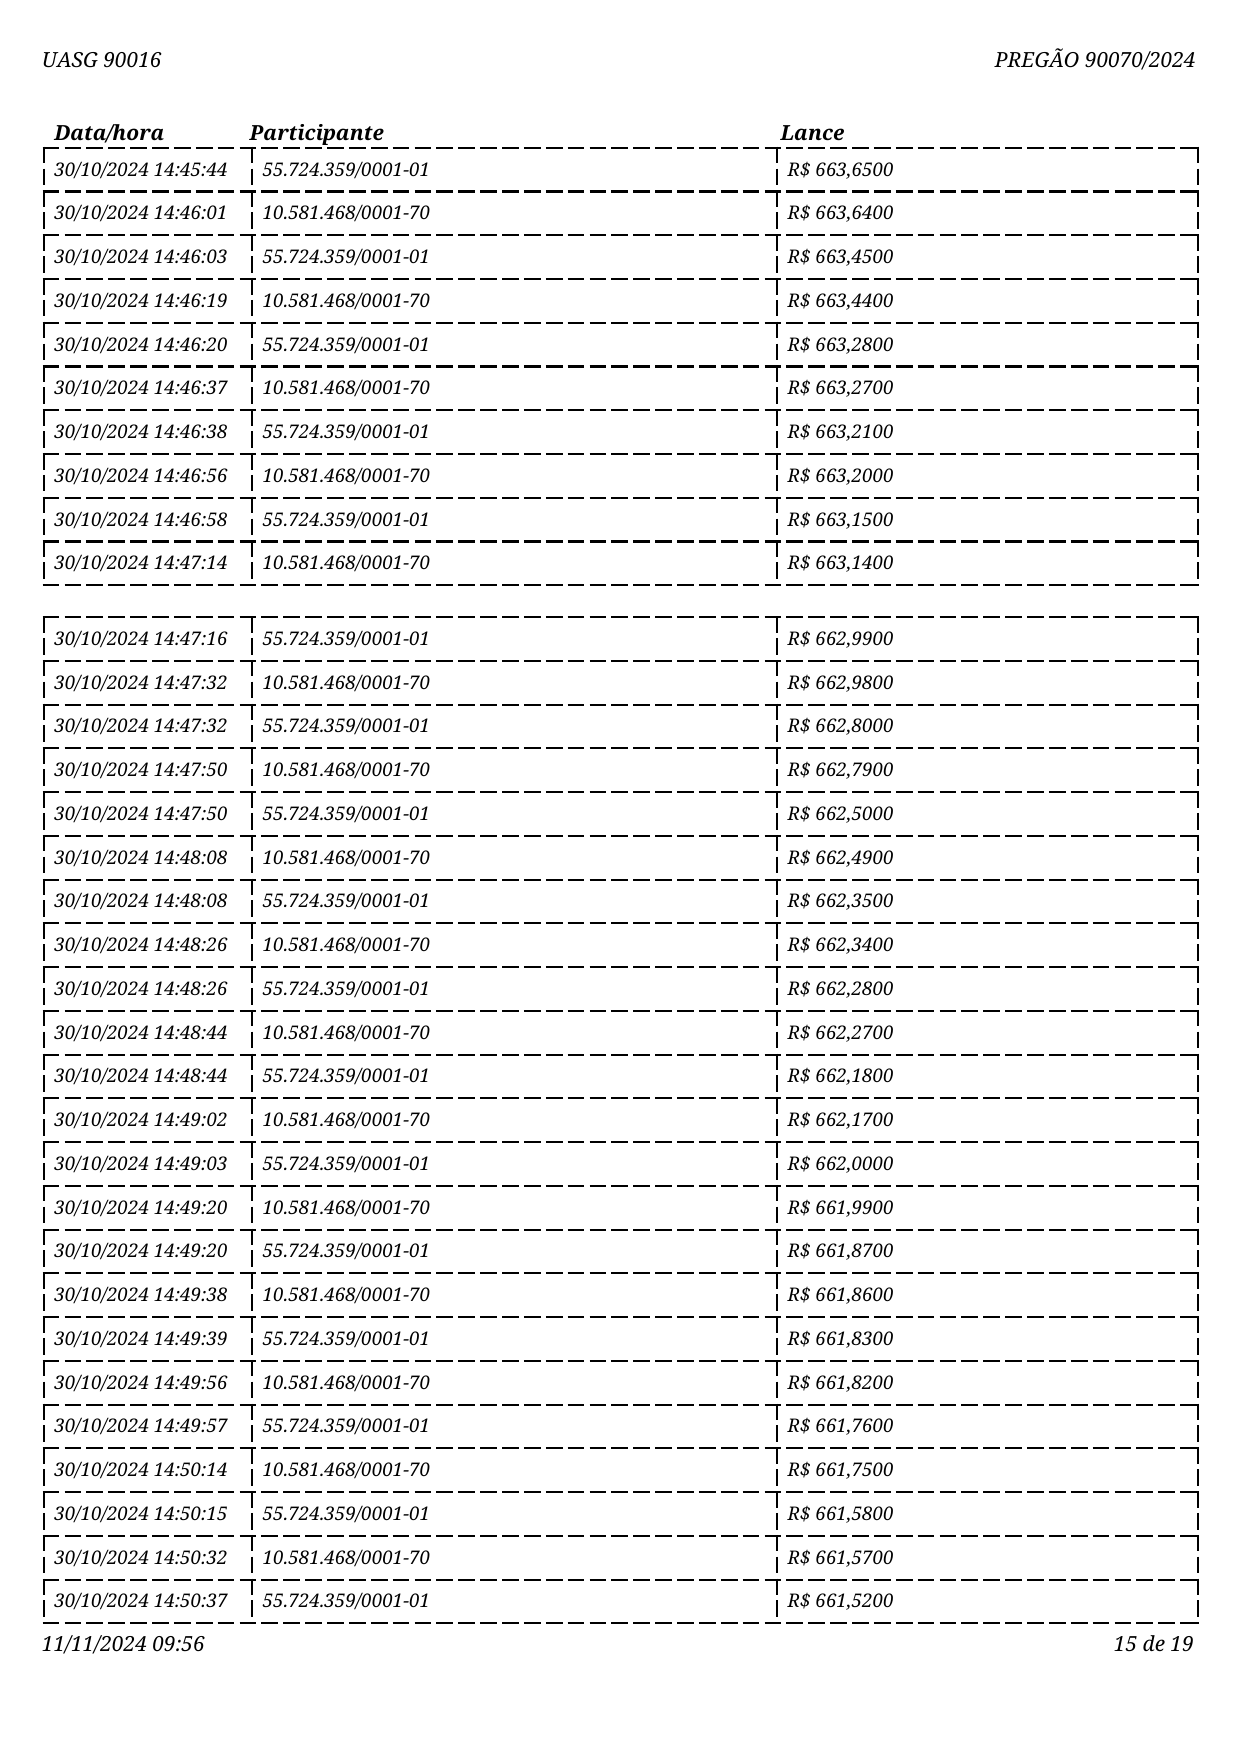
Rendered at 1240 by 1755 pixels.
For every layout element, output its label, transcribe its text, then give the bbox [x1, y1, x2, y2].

table_cell 30/10/2024 14:49:56 [44, 1360, 252, 1403]
table_cell R$ 663,6400 [777, 190, 1198, 234]
table_cell 30/10/2024 14:50:15 [44, 1491, 252, 1535]
table_cell 55.724.359/0001-01 [252, 322, 777, 365]
table_cell R$ 662,7900 [777, 747, 1198, 791]
table_cell 30/10/2024 14:50:32 [44, 1535, 252, 1578]
table_cell 30/10/2024 14:49:20 [44, 1229, 252, 1272]
table_cell 10.581.468/0001-70 [252, 835, 777, 878]
table_cell 30/10/2024 14:47:50 [44, 791, 252, 835]
table_cell R$ 661,7500 [777, 1447, 1198, 1491]
table_cell 30/10/2024 14:46:01 [44, 190, 252, 234]
table_cell R$ 661,8600 [777, 1272, 1198, 1316]
table_cell 30/10/2024 14:49:03 [44, 1141, 252, 1185]
table_cell R$ 662,3400 [777, 922, 1198, 966]
table_cell R$ 661,5700 [777, 1535, 1198, 1578]
table_cell 30/10/2024 14:49:39 [44, 1316, 252, 1360]
table_cell 10.581.468/0001-70 [252, 1185, 777, 1228]
table_cell 55.724.359/0001-01 [252, 1054, 777, 1097]
table_cell 30/10/2024 14:46:03 [44, 234, 252, 278]
table_cell 10.581.468/0001-70 [252, 922, 777, 966]
table_cell R$ 662,5000 [777, 791, 1198, 835]
table_cell 55.724.359/0001-01 [252, 497, 777, 540]
table_cell R$ 662,4900 [777, 835, 1198, 878]
table_cell 55.724.359/0001-01 [252, 879, 777, 922]
table_cell 30/10/2024 14:46:19 [44, 278, 252, 322]
table_cell 10.581.468/0001-70 [252, 190, 777, 234]
table_cell 10.581.468/0001-70 [252, 1097, 777, 1141]
table_cell 10.581.468/0001-70 [252, 1360, 777, 1403]
table_cell R$ 663,6500 [777, 147, 1198, 190]
table_cell 10.581.468/0001-70 [252, 278, 777, 322]
table_cell R$ 661,9900 [777, 1185, 1198, 1228]
table_header 55.724.359/0001-01 [252, 616, 777, 660]
table_cell 55.724.359/0001-01 [252, 409, 777, 453]
table_cell 30/10/2024 14:48:26 [44, 922, 252, 966]
table_cell R$ 662,2700 [777, 1010, 1198, 1053]
table_cell 30/10/2024 14:46:58 [44, 497, 252, 540]
table_cell R$ 662,1700 [777, 1097, 1198, 1141]
table_cell 30/10/2024 14:48:26 [44, 966, 252, 1010]
table_cell 55.724.359/0001-01 [252, 1579, 777, 1622]
table_cell 10.581.468/0001-70 [252, 1272, 777, 1316]
table_cell 30/10/2024 14:47:32 [44, 660, 252, 703]
table_cell R$ 661,8200 [777, 1360, 1198, 1403]
table_cell 30/10/2024 14:50:37 [44, 1579, 252, 1622]
table_cell 30/10/2024 14:50:14 [44, 1447, 252, 1491]
table_cell 30/10/2024 14:48:44 [44, 1054, 252, 1097]
table_cell R$ 663,4500 [777, 234, 1198, 278]
table_cell R$ 663,2100 [777, 409, 1198, 453]
table_cell 10.581.468/0001-70 [252, 1535, 777, 1578]
table_cell R$ 661,8700 [777, 1229, 1198, 1272]
table_cell 30/10/2024 14:49:02 [44, 1097, 252, 1141]
table_cell 30/10/2024 14:49:38 [44, 1272, 252, 1316]
table_cell R$ 662,1800 [777, 1054, 1198, 1097]
table_cell R$ 663,1500 [777, 497, 1198, 540]
table_cell 30/10/2024 14:45:44 [44, 147, 252, 190]
table_cell 55.724.359/0001-01 [252, 1141, 777, 1185]
table_cell 55.724.359/0001-01 [252, 234, 777, 278]
table_cell R$ 662,2800 [777, 966, 1198, 1010]
table_cell 30/10/2024 14:47:50 [44, 747, 252, 791]
table_cell 30/10/2024 14:46:56 [44, 453, 252, 497]
table_cell R$ 661,5800 [777, 1491, 1198, 1535]
table_cell 30/10/2024 14:48:08 [44, 879, 252, 922]
table_header 30/10/2024 14:47:16 [44, 616, 252, 660]
table_cell 30/10/2024 14:46:38 [44, 409, 252, 453]
table_cell R$ 663,2000 [777, 453, 1198, 497]
table_cell 30/10/2024 14:47:14 [44, 540, 252, 584]
table_cell R$ 663,1400 [777, 540, 1198, 584]
table_cell R$ 662,0000 [777, 1141, 1198, 1185]
table_cell R$ 663,2800 [777, 322, 1198, 365]
table_cell 10.581.468/0001-70 [252, 1447, 777, 1491]
table_cell R$ 663,4400 [777, 278, 1198, 322]
table_cell R$ 662,3500 [777, 879, 1198, 922]
table_cell 10.581.468/0001-70 [252, 540, 777, 584]
table_cell 30/10/2024 14:48:44 [44, 1010, 252, 1053]
table_cell R$ 661,5200 [777, 1579, 1198, 1622]
table_cell R$ 663,2700 [777, 365, 1198, 409]
table_cell 55.724.359/0001-01 [252, 1491, 777, 1535]
table_cell 55.724.359/0001-01 [252, 1229, 777, 1272]
table_cell 10.581.468/0001-70 [252, 747, 777, 791]
table_cell 55.724.359/0001-01 [252, 1404, 777, 1447]
table_cell 55.724.359/0001-01 [252, 966, 777, 1010]
table_cell 10.581.468/0001-70 [252, 365, 777, 409]
table_cell 55.724.359/0001-01 [252, 147, 777, 190]
table_cell 10.581.468/0001-70 [252, 660, 777, 703]
table_cell 10.581.468/0001-70 [252, 453, 777, 497]
table_cell 30/10/2024 14:48:08 [44, 835, 252, 878]
table_cell 55.724.359/0001-01 [252, 791, 777, 835]
table_cell 30/10/2024 14:47:32 [44, 704, 252, 747]
table_cell 30/10/2024 14:46:20 [44, 322, 252, 365]
table_cell R$ 662,9800 [777, 660, 1198, 703]
table_cell R$ 661,8300 [777, 1316, 1198, 1360]
table_header R$ 662,9900 [777, 616, 1198, 660]
table_cell R$ 662,8000 [777, 704, 1198, 747]
table_cell 55.724.359/0001-01 [252, 1316, 777, 1360]
table_cell 30/10/2024 14:49:20 [44, 1185, 252, 1228]
table_cell 30/10/2024 14:46:37 [44, 365, 252, 409]
table_cell R$ 661,7600 [777, 1404, 1198, 1447]
table_cell 10.581.468/0001-70 [252, 1010, 777, 1053]
table_cell 55.724.359/0001-01 [252, 704, 777, 747]
table_cell 30/10/2024 14:49:57 [44, 1404, 252, 1447]
